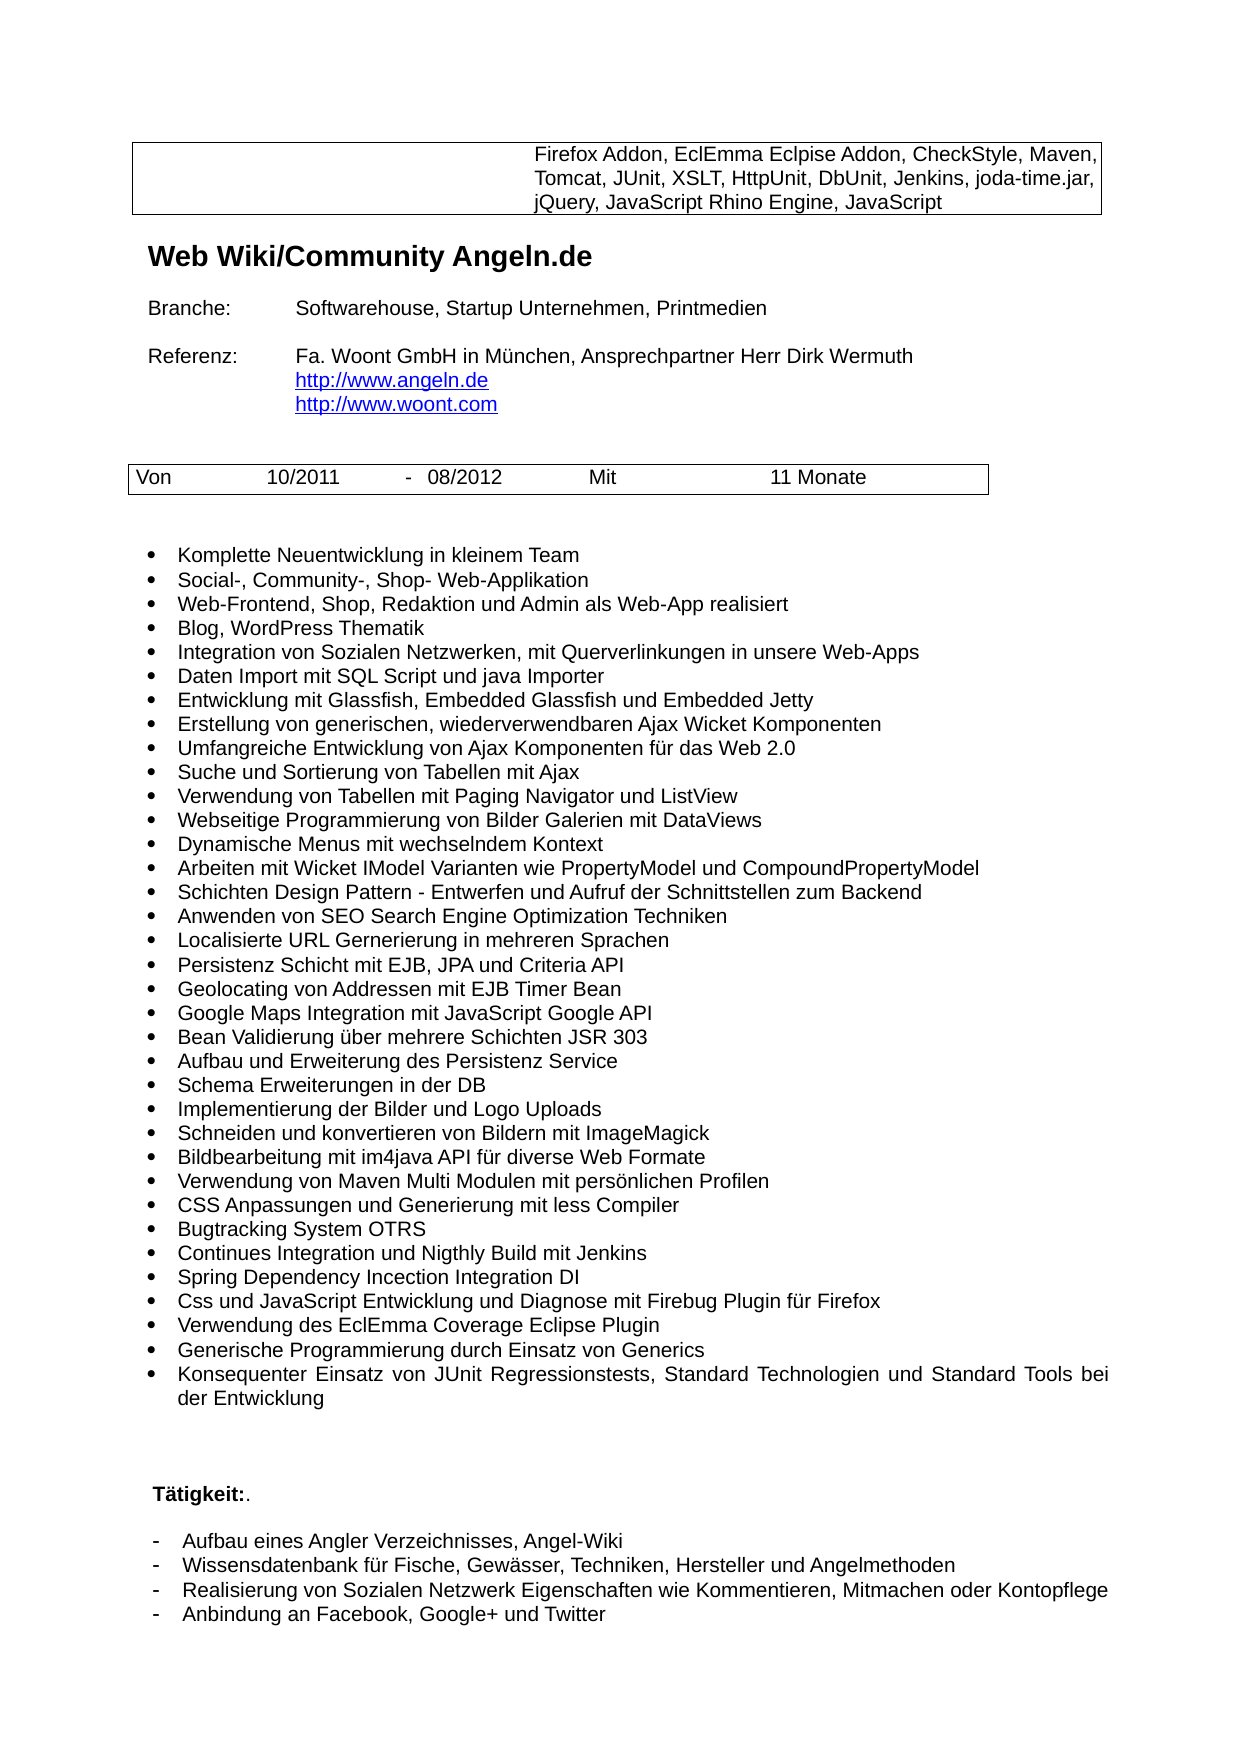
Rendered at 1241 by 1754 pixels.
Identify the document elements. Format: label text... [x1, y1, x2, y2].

table_header 10/2011 [259, 465, 398, 494]
list Anwenden von SEO Search Engine Optimization Techniken [148, 904, 1110, 928]
list Wissensdatenbank für Fische, Gewässer, Techniken, Hersteller und Angelmethoden [152, 1553, 1110, 1577]
list Bean Validierung über mehrere Schichten JSR 303 [148, 1024, 1110, 1049]
list Entwicklung mit Glassfish, Embedded Glassfish und Embedded Jetty [148, 688, 1110, 712]
list Persistenz Schicht mit EJB, JPA und Criteria API [148, 952, 1110, 976]
list Continues Integration und Nigthly Build mit Jenkins [148, 1241, 1110, 1265]
list Schema Erweiterungen in der DB [148, 1073, 1110, 1097]
list Daten Import mit SQL Script und java Importer [148, 664, 1110, 688]
table_cell [297, 143, 531, 214]
list Verwendung von Tabellen mit Paging Navigator und ListView [148, 784, 1110, 808]
table_header Mit [581, 465, 762, 494]
text Branche: Softwarehouse, Startup Unternehmen, Printmedien [148, 296, 1110, 320]
text http://www.woont.com [221, 392, 1110, 416]
list Localisierte URL Gernerierung in mehreren Sprachen [148, 928, 1110, 952]
list Web-Frontend, Shop, Redaktion und Admin als Web-App realisiert [148, 591, 1110, 616]
text Tätigkeit:. [152, 1481, 1110, 1505]
list Css und JavaScript Entwicklung und Diagnose mit Firebug Plugin für Firefox [148, 1289, 1110, 1313]
list Komplette Neuentwicklung in kleinem Team [148, 543, 1110, 567]
list Schichten Design Pattern - Entwerfen und Aufruf der Schnittstellen zum Backend [148, 880, 1110, 904]
list Erstellung von generischen, wiederverwendbaren Ajax Wicket Komponenten [148, 712, 1110, 736]
list Aufbau und Erweiterung des Persistenz Service [148, 1049, 1110, 1073]
list Verwendung von Maven Multi Modulen mit persönlichen Profilen [148, 1169, 1110, 1193]
list Generische Programmierung durch Einsatz von Generics [148, 1337, 1110, 1361]
text Referenz: Fa. Woont GmbH in München, Ansprechpartner Herr Dirk Wermuth [148, 344, 1110, 368]
table_header - [398, 465, 420, 494]
list Arbeiten mit Wicket IModel Varianten wie PropertyModel und CompoundPropertyModel [148, 856, 1110, 880]
text Web Wiki/Community Angeln.de [148, 239, 1110, 272]
list Bugtracking System OTRS [148, 1217, 1110, 1241]
list Anbindung an Facebook, Google+ und Twitter [152, 1601, 1110, 1626]
list Umfangreiche Entwicklung von Ajax Komponenten für das Web 2.0 [148, 736, 1110, 760]
list Aufbau eines Angler Verzeichnisses, Angel-Wiki [152, 1529, 1110, 1553]
list Dynamische Menus mit wechselndem Kontext [148, 832, 1110, 856]
table_header 11 Monate [763, 465, 988, 494]
list Google Maps Integration mit JavaScript Google API [148, 1001, 1110, 1024]
table_cell Firefox Addon, EclEmma Eclpise Addon, CheckStyle, Maven, Tomcat, JUnit, XSLT, HttpUnit, DbUnit, Jenkins, joda-time.jar, jQuery, JavaScript Rhino Engine, JavaScript [531, 143, 1101, 214]
list Verwendung des EclEmma Coverage Eclipse Plugin [148, 1313, 1110, 1337]
list Social-, Community-, Shop- Web-Applikation [148, 567, 1110, 591]
list Implementierung der Bilder und Logo Uploads [148, 1097, 1110, 1121]
list Bildbearbeitung mit im4java API für diverse Web Formate [148, 1145, 1110, 1169]
list Suche und Sortierung von Tabellen mit Ajax [148, 760, 1110, 784]
text http://www.angeln.de [221, 368, 1110, 392]
table_cell [133, 143, 297, 214]
list Integration von Sozialen Netzwerken, mit Querverlinkungen in unsere Web-Apps [148, 639, 1110, 664]
list Realisierung von Sozialen Netzwerk Eigenschaften wie Kommentieren, Mitmachen oder Kontopflege [152, 1577, 1110, 1601]
list Konsequenter Einsatz von JUnit Regressionstests, Standard Technologien und Standard Tools bei der Entwicklung [148, 1361, 1110, 1409]
list CSS Anpassungen und Generierung mit less Compiler [148, 1193, 1110, 1217]
list Schneiden und konvertieren von Bildern mit ImageMagick [148, 1121, 1110, 1145]
list Webseitige Programmierung von Bilder Galerien mit DataViews [148, 808, 1110, 832]
list Geolocating von Addressen mit EJB Timer Bean [148, 976, 1110, 1001]
list Blog, WordPress Thematik [148, 616, 1110, 639]
list Spring Dependency Incection Integration DI [148, 1265, 1110, 1289]
table_header 08/2012 [420, 465, 581, 494]
table_header Von [129, 465, 259, 494]
